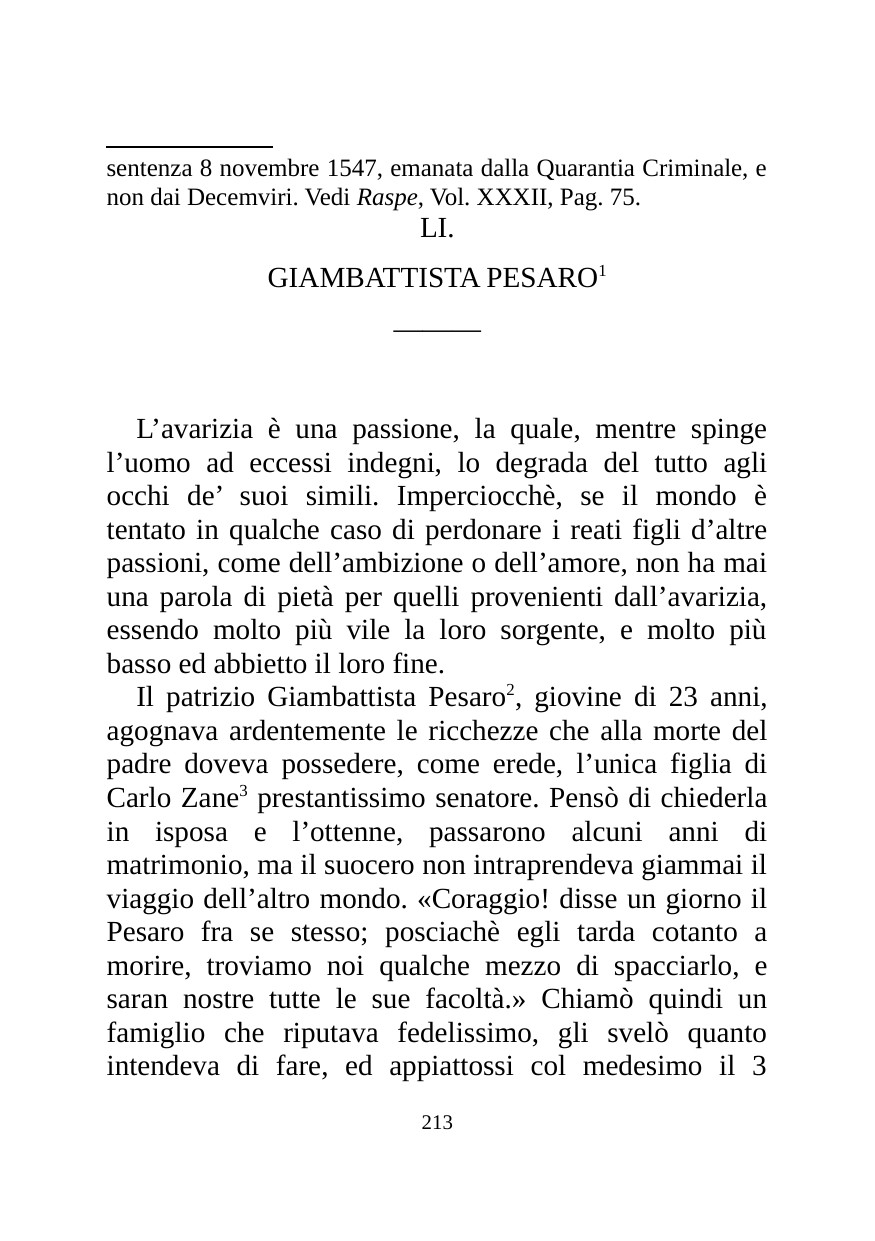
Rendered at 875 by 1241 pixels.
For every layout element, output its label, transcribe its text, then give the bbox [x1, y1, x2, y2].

text L’avarizia è una passione, la quale, mentre spinge l’uomo ad eccessi indegni, lo degrada del tutto agli occhi de’ suoi simili. Imperciocchè, se il mondo è tentato in qualche caso di perdonare i reati figli d’altre passioni, come dell’ambizione o dell’amore, non ha mai una parola di pietà per quelli provenienti dall’avarizia, essendo molto più vile la loro sorgente, e molto più basso ed abbietto il loro fine. [106, 411, 768, 679]
text Il patrizio Giambattista Pesaro, giovine di 23 anni, agognava ardentemente le ricchezze che alla morte del padre doveva possedere, come erede, l’unica figlia di Carlo Zane prestantissimo senatore. Pensò di chiederla in isposa e l’ottenne, passarono alcuni anni di matrimonio, ma il suocero non intraprendeva giammai il viaggio dell’altro mondo. «Coraggio! disse un giorno il Pesaro fra se stesso; posciachè egli tarda cotanto a morire, troviamo noi qualche mezzo di spacciarlo, e saran nostre tutte le sue facoltà.» Chiamò quindi un famiglio che riputava fedelissimo, gli svelò quanto intendeva di fare, ed appiattossi col medesimo il 3 [106, 679, 768, 1082]
text sentenza 8 novembre 1547, emanata dalla Quarantia Criminale, e non dai Decemviri. Vedi Raspe, Vol. XXXII, Pag. 75. [106, 153, 768, 210]
subtitle LI. GIAMBATTISTA PESARO ――― [106, 210, 768, 344]
